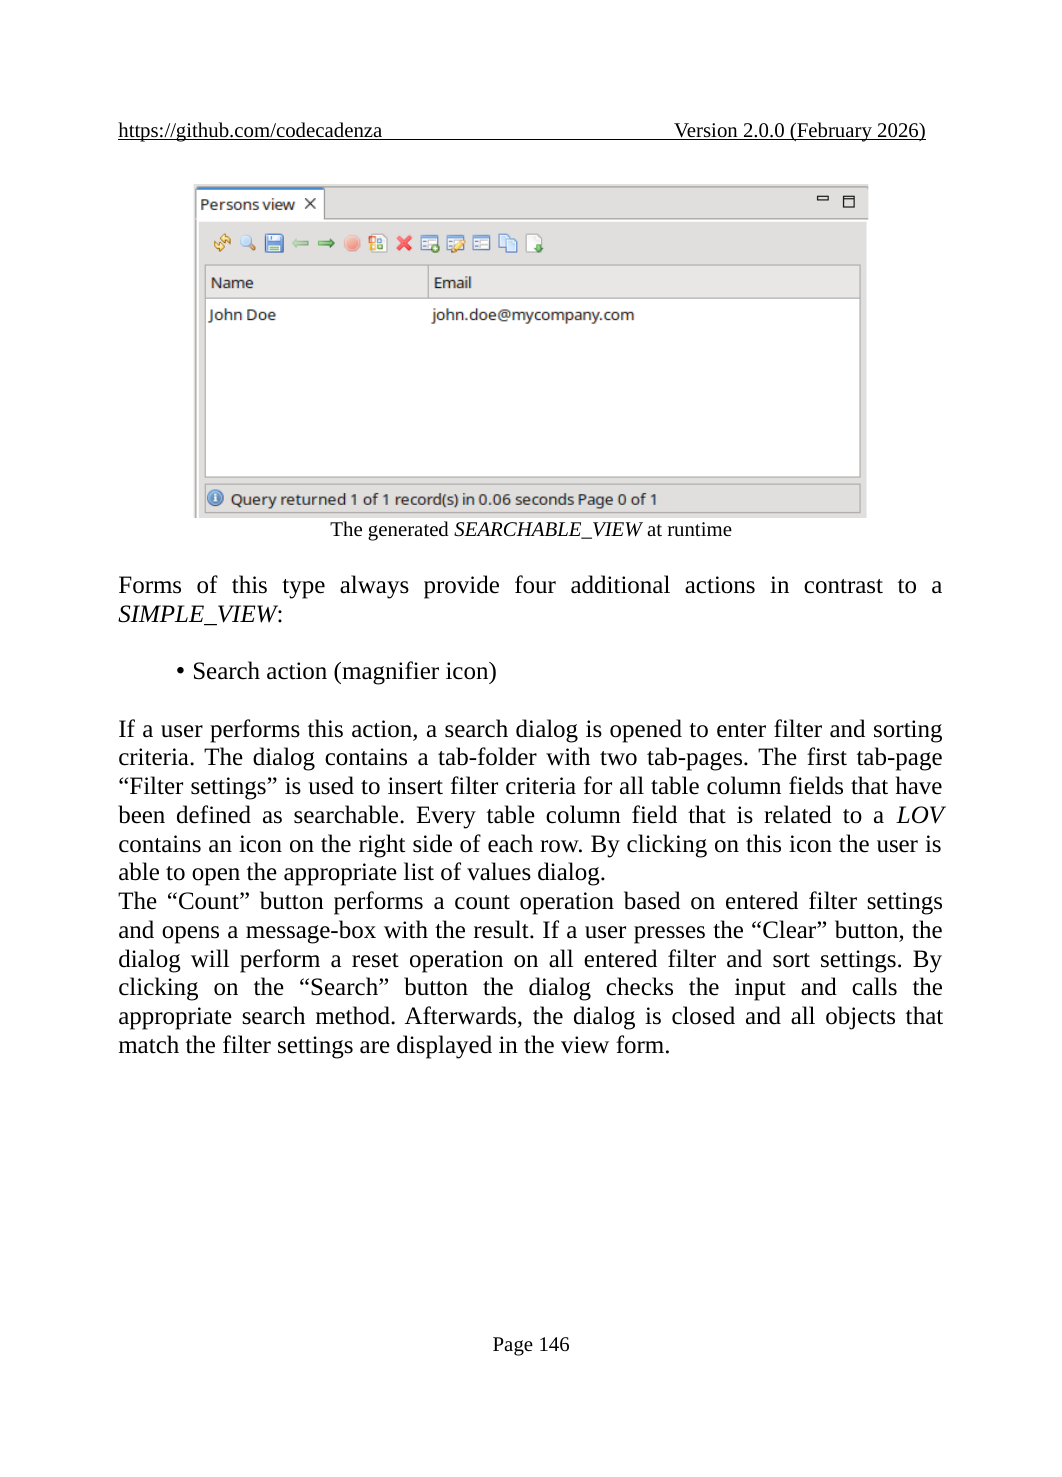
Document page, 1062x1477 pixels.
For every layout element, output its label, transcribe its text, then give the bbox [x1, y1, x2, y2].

list Search action (magnifier icon) [176, 656, 944, 685]
text The generated SEARCHABLE_VIEW at runtime [193, 518, 868, 541]
text The “Count” button performs a count operation based on entered filter settings and opens a message-box with the result. If a user presses the “Clear” button, the dialog will perform a reset operation on all entered filter and sort settings. By clicking on the “Search” button the dialog checks the input and calls the appropriate search method. Afterwards, the dialog is closed and all objects that match the filter settings are displayed in the view form. [118, 886, 944, 1059]
text Forms of this type always provide four additional actions in contrast to a SIMPLE_VIEW: [118, 570, 944, 627]
text If a user performs this action, a search dialog is opened to enter filter and sorting criteria. The dialog contains a tab-folder with two tab-pages. The first tab-page “Filter settings” is used to insert filter criteria for all table column fields that have been defined as searchable. Every table column field that is related to a LOV contains an icon on the right side of each row. By clicking on this icon the user is able to open the appropriate list of values dialog. [118, 714, 944, 886]
picture [193, 184, 869, 518]
